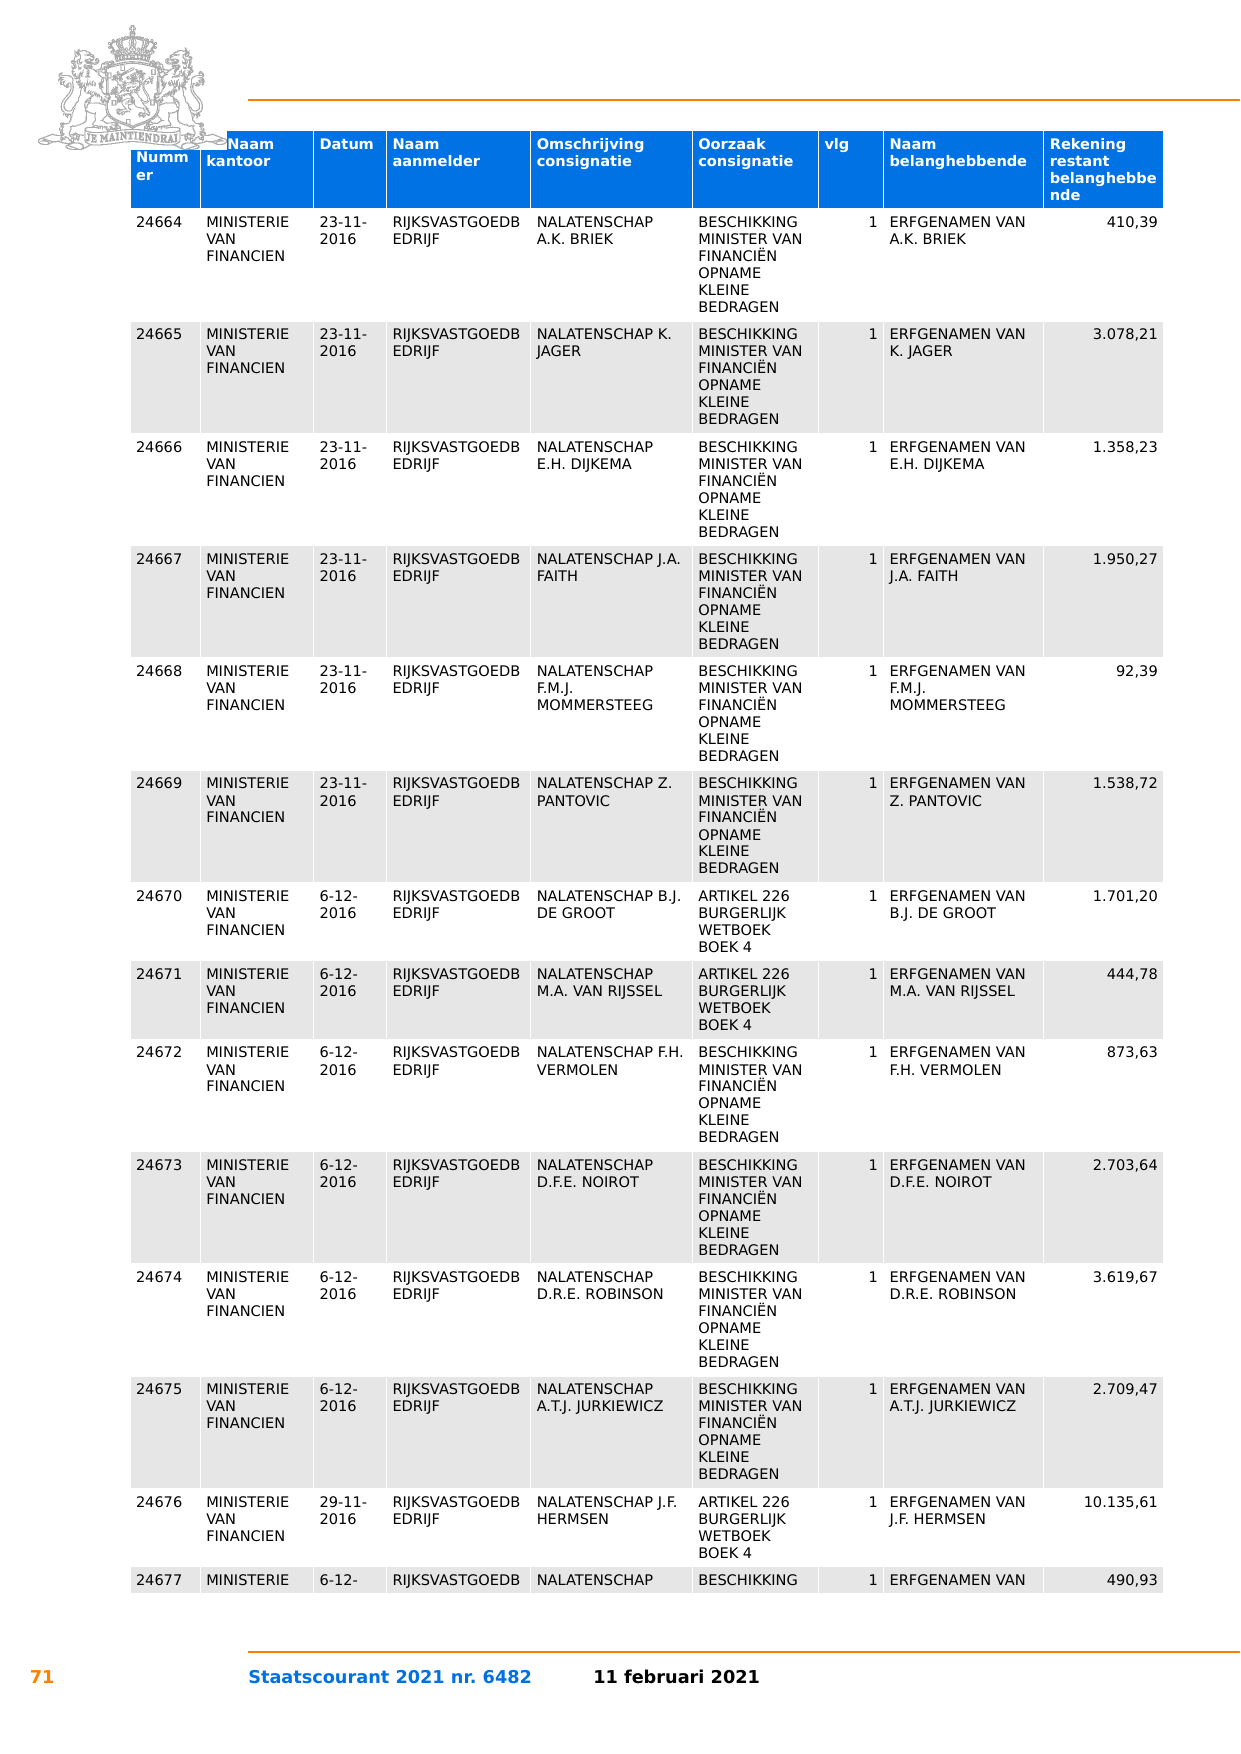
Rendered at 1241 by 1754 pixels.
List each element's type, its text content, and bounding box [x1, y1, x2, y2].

table_cell BESCHIKKING MINISTER VAN FINANCIËN OPNAME KLEINE BEDRAGEN [693, 1264, 818, 1376]
table_cell 6-12-2016 [314, 1040, 386, 1151]
table_cell 1 [819, 209, 883, 321]
table_cell NALATENSCHAP Z. PANTOVIC [531, 771, 692, 882]
table_cell ERFGENAMEN VAN Z. PANTOVIC [884, 771, 1043, 882]
table_cell 873,63 [1044, 1040, 1163, 1151]
table_cell BESCHIKKING MINISTER VAN FINANCIËN OPNAME KLEINE BEDRAGEN [693, 1377, 818, 1488]
table_cell 1.701,20 [1044, 883, 1163, 960]
table_cell 410,39 [1044, 209, 1163, 321]
table_cell 24669 [131, 771, 200, 882]
table_cell ARTIKEL 226 BURGERLIJK WETBOEK BOEK 4 [693, 883, 818, 960]
table_cell RIJKSVASTGOEDBEDRIJF [387, 1264, 530, 1376]
table_cell ARTIKEL 226 BURGERLIJK WETBOEK BOEK 4 [693, 1489, 818, 1566]
table_cell NALATENSCHAP E.H. DIJKEMA [531, 434, 692, 545]
table_cell MINISTERIE VAN FINANCIEN [201, 322, 313, 433]
table_cell ERFGENAMEN VAN D.R.E. ROBINSON [884, 1264, 1043, 1376]
table_cell BESCHIKKING [693, 1567, 818, 1593]
table_cell NALATENSCHAP F.M.J. MOMMERSTEEG [531, 659, 692, 770]
table_cell ERFGENAMEN VAN B.J. DE GROOT [884, 883, 1043, 960]
table_header Naam aanmelder [387, 131, 530, 208]
table_cell 2.709,47 [1044, 1377, 1163, 1488]
table_cell 24673 [131, 1152, 200, 1263]
table_cell ERFGENAMEN VAN A.T.J. JURKIEWICZ [884, 1377, 1043, 1488]
table_cell 6-12- [314, 1567, 386, 1593]
table_cell 23-11-2016 [314, 771, 386, 882]
table_cell NALATENSCHAP J.F. HERMSEN [531, 1489, 692, 1566]
table_cell 1 [819, 322, 883, 433]
table_cell 23-11-2016 [314, 209, 386, 321]
table_cell 1 [819, 546, 883, 657]
table_cell 2.703,64 [1044, 1152, 1163, 1263]
table_cell 24671 [131, 961, 200, 1039]
table_cell 1 [819, 1489, 883, 1566]
table_cell BESCHIKKING MINISTER VAN FINANCIËN OPNAME KLEINE BEDRAGEN [693, 322, 818, 433]
table_cell MINISTERIE VAN FINANCIEN [201, 771, 313, 882]
table_cell ERFGENAMEN VAN D.F.E. NOIROT [884, 1152, 1043, 1263]
table_cell 3.619,67 [1044, 1264, 1163, 1376]
table_cell NALATENSCHAP M.A. VAN RIJSSEL [531, 961, 692, 1039]
table_cell ERFGENAMEN VAN F.M.J. MOMMERSTEEG [884, 659, 1043, 770]
table_cell 24675 [131, 1377, 200, 1488]
table_cell 24674 [131, 1264, 200, 1376]
table_cell ERFGENAMEN VAN [884, 1567, 1043, 1593]
table_cell BESCHIKKING MINISTER VAN FINANCIËN OPNAME KLEINE BEDRAGEN [693, 546, 818, 657]
table_header vlg [819, 131, 883, 208]
table_cell ERFGENAMEN VAN J.A. FAITH [884, 546, 1043, 657]
table_cell 490,93 [1044, 1567, 1163, 1593]
table_cell 24664 [131, 209, 200, 321]
table_header Nummer [131, 150, 200, 208]
table_header Oorzaak consignatie [693, 131, 818, 208]
table_cell NALATENSCHAP F.H. VERMOLEN [531, 1040, 692, 1151]
table_cell NALATENSCHAP A.K. BRIEK [531, 209, 692, 321]
table_cell BESCHIKKING MINISTER VAN FINANCIËN OPNAME KLEINE BEDRAGEN [693, 209, 818, 321]
table_cell RIJKSVASTGOEDBEDRIJF [387, 659, 530, 770]
table_cell 1 [819, 1264, 883, 1376]
table_cell NALATENSCHAP K. JAGER [531, 322, 692, 433]
table_cell RIJKSVASTGOEDBEDRIJF [387, 771, 530, 882]
table_cell 1.950,27 [1044, 546, 1163, 657]
table_cell 23-11-2016 [314, 434, 386, 545]
table_header Naam belanghebbende [884, 131, 1043, 208]
table_cell 92,39 [1044, 659, 1163, 770]
table_cell MINISTERIE [201, 1567, 313, 1593]
table_cell 24668 [131, 659, 200, 770]
table_cell MINISTERIE VAN FINANCIEN [201, 659, 313, 770]
table_cell NALATENSCHAP D.F.E. NOIROT [531, 1152, 692, 1263]
table_cell 24676 [131, 1489, 200, 1566]
table_cell NALATENSCHAP J.A. FAITH [531, 546, 692, 657]
table_cell 24672 [131, 1040, 200, 1151]
table_cell MINISTERIE VAN FINANCIEN [201, 434, 313, 545]
table_cell 24665 [131, 322, 200, 433]
table_cell ERFGENAMEN VAN F.H. VERMOLEN [884, 1040, 1043, 1151]
table_cell MINISTERIE VAN FINANCIEN [201, 1152, 313, 1263]
table_cell 23-11-2016 [314, 546, 386, 657]
table_cell RIJKSVASTGOEDBEDRIJF [387, 961, 530, 1039]
table_cell 6-12-2016 [314, 1152, 386, 1263]
table_cell 1 [819, 883, 883, 960]
table_cell 1 [819, 961, 883, 1039]
table_cell BESCHIKKING MINISTER VAN FINANCIËN OPNAME KLEINE BEDRAGEN [693, 771, 818, 882]
table_cell ERFGENAMEN VAN M.A. VAN RIJSSEL [884, 961, 1043, 1039]
table_header Omschrijving consignatie [531, 131, 692, 208]
table_cell 1 [819, 1152, 883, 1263]
table_cell RIJKSVASTGOEDBEDRIJF [387, 1152, 530, 1263]
table_cell 3.078,21 [1044, 322, 1163, 433]
table_cell BESCHIKKING MINISTER VAN FINANCIËN OPNAME KLEINE BEDRAGEN [693, 1152, 818, 1263]
table_cell BESCHIKKING MINISTER VAN FINANCIËN OPNAME KLEINE BEDRAGEN [693, 1040, 818, 1151]
table_cell 24670 [131, 883, 200, 960]
table_cell MINISTERIE VAN FINANCIEN [201, 961, 313, 1039]
table_header Rekening restant belanghebbende [1044, 131, 1163, 208]
table_cell MINISTERIE VAN FINANCIEN [201, 209, 313, 321]
table_cell 1 [819, 1377, 883, 1488]
picture [38, 25, 227, 150]
table_cell ERFGENAMEN VAN J.F. HERMSEN [884, 1489, 1043, 1566]
table_cell RIJKSVASTGOEDBEDRIJF [387, 322, 530, 433]
table_cell BESCHIKKING MINISTER VAN FINANCIËN OPNAME KLEINE BEDRAGEN [693, 659, 818, 770]
table_cell 23-11-2016 [314, 659, 386, 770]
table_cell RIJKSVASTGOEDB [387, 1567, 530, 1593]
table_cell MINISTERIE VAN FINANCIEN [201, 1489, 313, 1566]
table_cell 1 [819, 1567, 883, 1593]
table_cell RIJKSVASTGOEDBEDRIJF [387, 1377, 530, 1488]
table_cell 1 [819, 659, 883, 770]
table_cell 1.538,72 [1044, 771, 1163, 882]
table_header Datum [314, 131, 386, 208]
table_cell 6-12-2016 [314, 883, 386, 960]
table_cell BESCHIKKING MINISTER VAN FINANCIËN OPNAME KLEINE BEDRAGEN [693, 434, 818, 545]
table_cell ERFGENAMEN VAN E.H. DIJKEMA [884, 434, 1043, 545]
table_cell NALATENSCHAP D.R.E. ROBINSON [531, 1264, 692, 1376]
table_cell NALATENSCHAP B.J. DE GROOT [531, 883, 692, 960]
table_cell RIJKSVASTGOEDBEDRIJF [387, 1489, 530, 1566]
table_cell MINISTERIE VAN FINANCIEN [201, 1377, 313, 1488]
table_cell NALATENSCHAP [531, 1567, 692, 1593]
table_cell MINISTERIE VAN FINANCIEN [201, 1264, 313, 1376]
table_cell 24677 [131, 1567, 200, 1593]
table_cell RIJKSVASTGOEDBEDRIJF [387, 1040, 530, 1151]
table_cell RIJKSVASTGOEDBEDRIJF [387, 883, 530, 960]
table_cell MINISTERIE VAN FINANCIEN [201, 1040, 313, 1151]
table_cell 24666 [131, 434, 200, 545]
table_cell 23-11-2016 [314, 322, 386, 433]
table_cell 29-11-2016 [314, 1489, 386, 1566]
table_cell ARTIKEL 226 BURGERLIJK WETBOEK BOEK 4 [693, 961, 818, 1039]
table_cell 6-12-2016 [314, 1264, 386, 1376]
table_cell 6-12-2016 [314, 961, 386, 1039]
table_header Naam kantoor [201, 131, 313, 208]
table_cell 1 [819, 1040, 883, 1151]
table_cell 1 [819, 434, 883, 545]
table_cell RIJKSVASTGOEDBEDRIJF [387, 546, 530, 657]
table_cell 10.135,61 [1044, 1489, 1163, 1566]
table_cell ERFGENAMEN VAN A.K. BRIEK [884, 209, 1043, 321]
table_cell MINISTERIE VAN FINANCIEN [201, 883, 313, 960]
table_cell 1.358,23 [1044, 434, 1163, 545]
table_cell ERFGENAMEN VAN K. JAGER [884, 322, 1043, 433]
table_cell NALATENSCHAP A.T.J. JURKIEWICZ [531, 1377, 692, 1488]
table_cell RIJKSVASTGOEDBEDRIJF [387, 434, 530, 545]
table_cell 444,78 [1044, 961, 1163, 1039]
table_cell RIJKSVASTGOEDBEDRIJF [387, 209, 530, 321]
table_cell 6-12-2016 [314, 1377, 386, 1488]
table_cell 1 [819, 771, 883, 882]
table_cell MINISTERIE VAN FINANCIEN [201, 546, 313, 657]
table_cell 24667 [131, 546, 200, 657]
